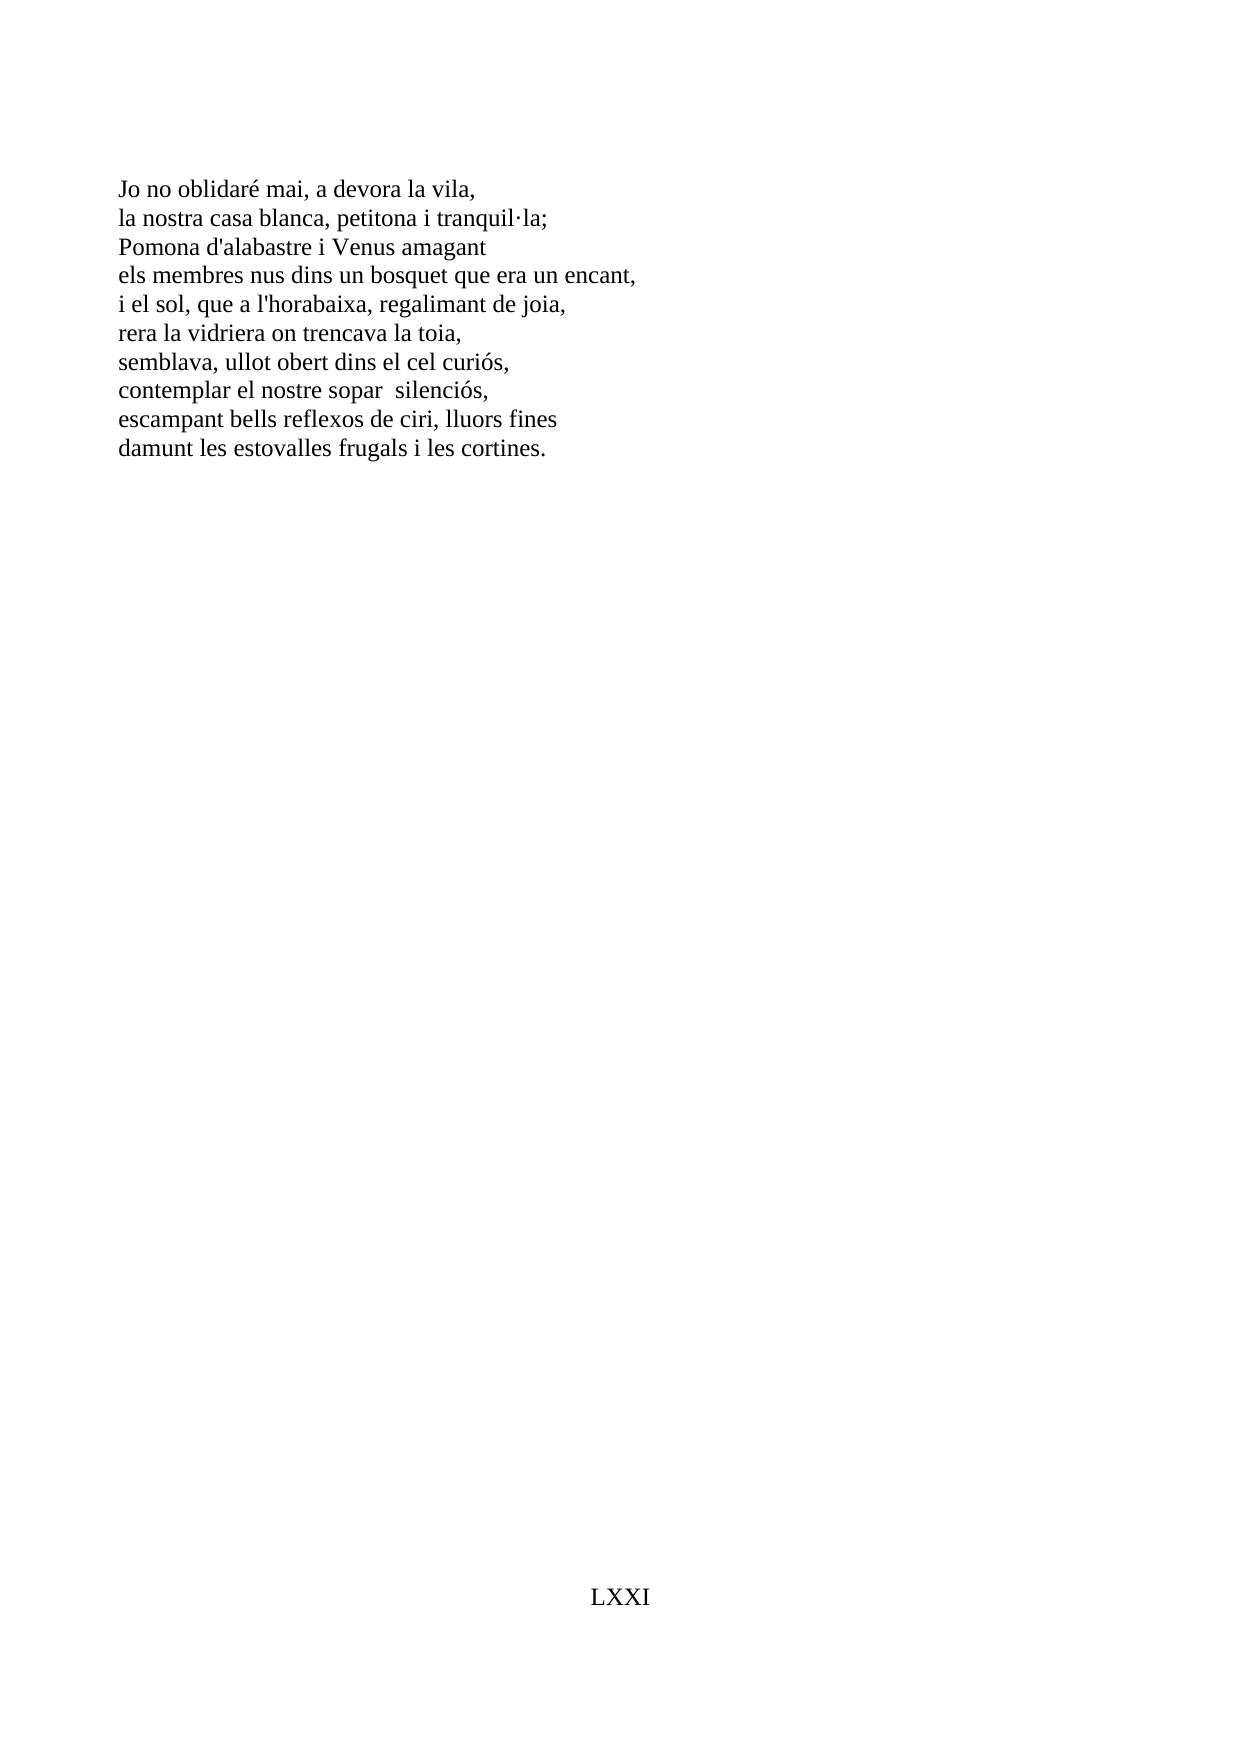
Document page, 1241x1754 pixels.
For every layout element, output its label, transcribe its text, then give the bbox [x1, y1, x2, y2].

text rera la vidriera on trencava la toia, [118, 318, 1122, 347]
text la nostra casa blanca, petitona i tranquil·la; [118, 203, 1122, 232]
text Pomona d'alabastre i Venus amagant [118, 232, 1122, 260]
text escampant bells reflexos de ciri, lluors fines [118, 404, 1122, 433]
text contemplar el nostre sopar silenciós, [118, 375, 1122, 404]
text i el sol, que a l'horabaixa, regalimant de joia, [118, 289, 1122, 318]
text Jo no oblidaré mai, a devora la vila, [118, 174, 1122, 203]
text semblava, ullot obert dins el cel curiós, [118, 347, 1122, 375]
text els membres nus dins un bosquet que era un encant, [118, 260, 1122, 289]
text damunt les estovalles frugals i les cortines. [118, 433, 1122, 462]
text LXXI [118, 1582, 1122, 1611]
